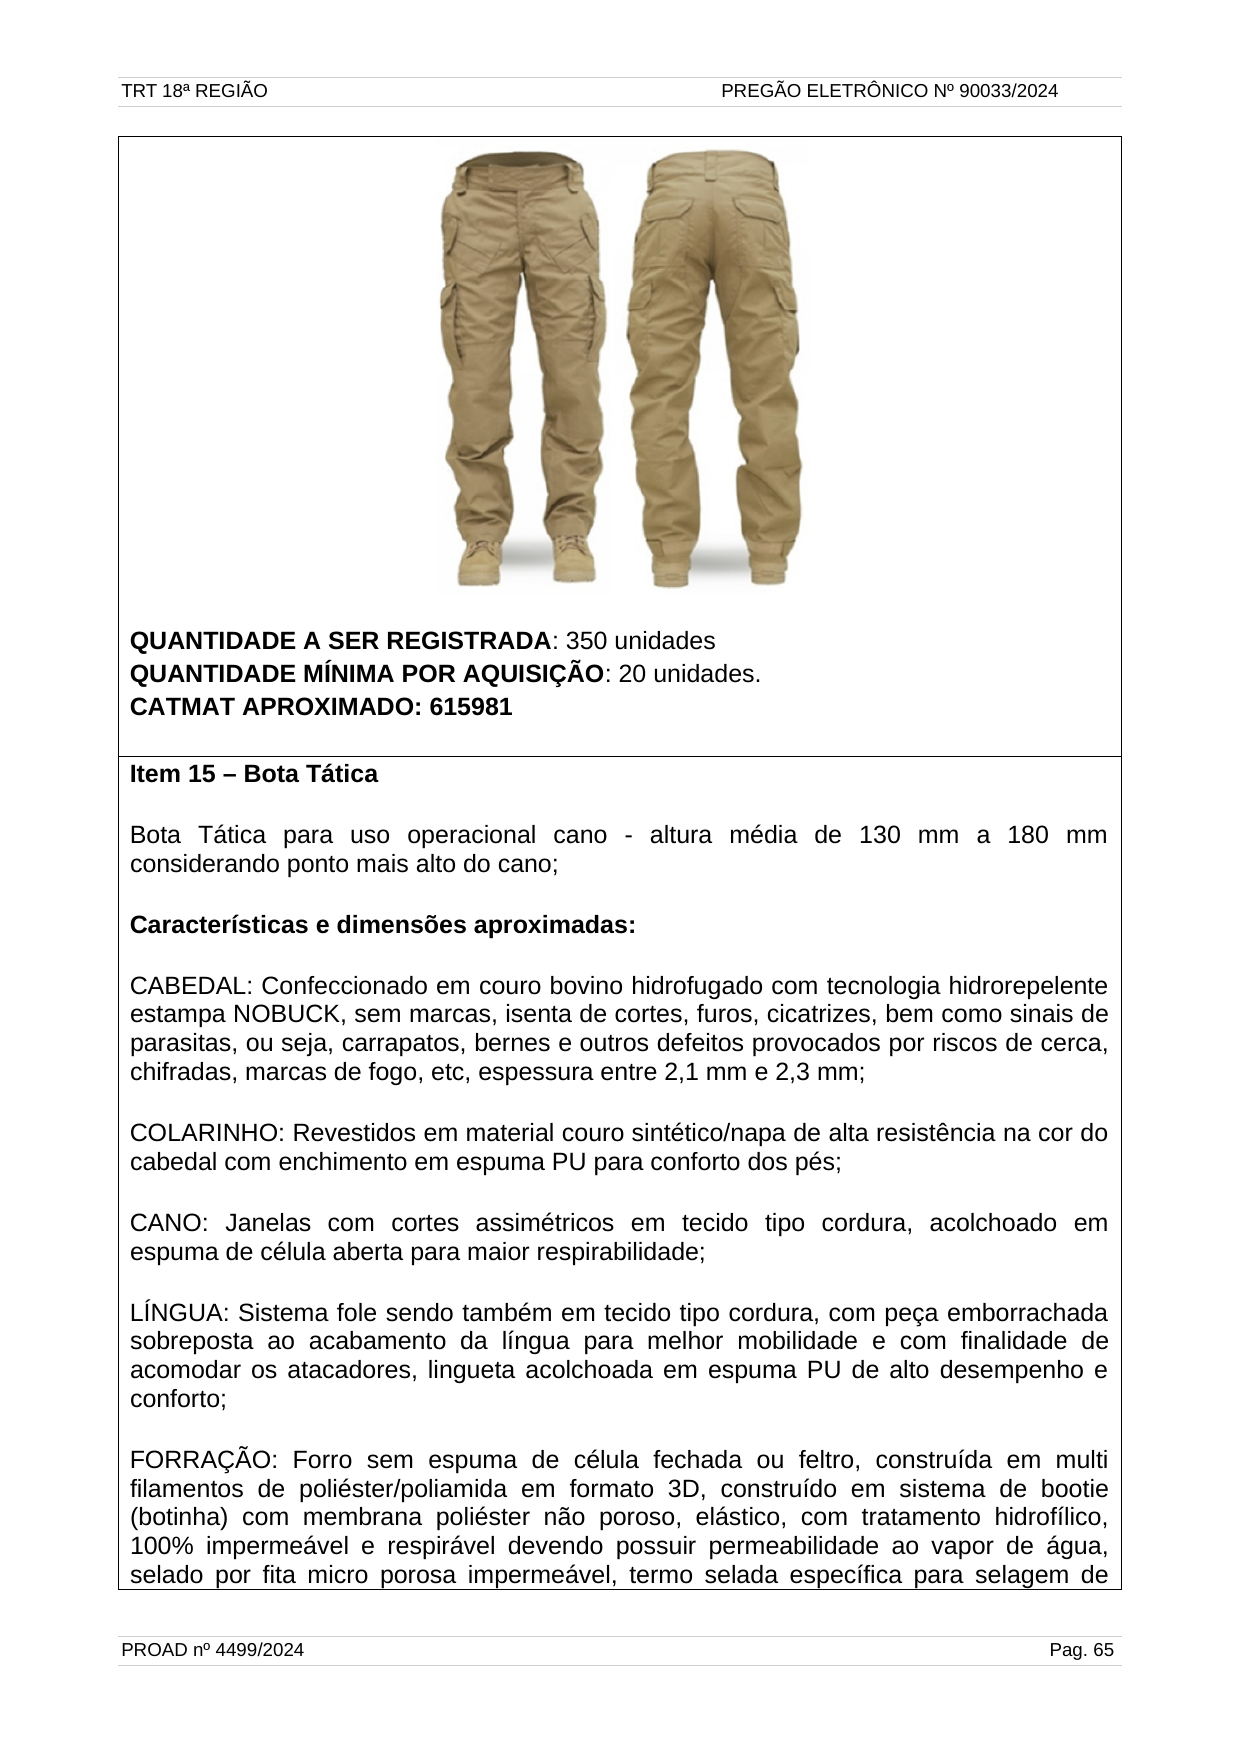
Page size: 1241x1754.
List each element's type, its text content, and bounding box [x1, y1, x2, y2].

table_cell Item 15 – Bota Tática Bota Tática para uso operacional cano - altura média de 130 mm a 180 mm considerando ponto mais alto do cano; Características e dimensões aproximadas: CABEDAL: Confeccionado em couro bovino hidrofugado com tecnologia hidrorepelente estampa NOBUCK, sem marcas, isenta de cortes, furos, cicatrizes, bem como sinais de parasitas, ou seja, carrapatos, bernes e outros defeitos provocados por riscos de cerca, chifradas, marcas de fogo, etc, espessura entre 2,1 mm e 2,3 mm; COLARINHO: Revestidos em material couro sintético/napa de alta resistência na cor do cabedal com enchimento em espuma PU para conforto dos pés; CANO: Janelas com cortes assimétricos em tecido tipo cordura, acolchoado em espuma de célula aberta para maior respirabilidade; LÍNGUA: Sistema fole sendo também em tecido tipo cordura, com peça emborrachada sobreposta ao acabamento da língua para melhor mobilidade e com finalidade de acomodar os atacadores, lingueta acolchoada em espuma PU de alto desempenho e conforto; FORRAÇÃO: Forro sem espuma de célula fechada ou feltro, construída em multi filamentos de poliéster/poliamida em formato 3D, construído em sistema de bootie (botinha) com membrana poliéster não poroso, elástico, com tratamento hidrofílico, 100% impermeável e respirável devendo possuir permeabilidade ao vapor de água, selado por fita micro porosa impermeável, termo selada específica para selagem de [119, 757, 1121, 1588]
picture [430, 138, 810, 594]
table_cell QUANTIDADE A SER REGISTRADA: 350 unidades QUANTIDADE MÍNIMA POR AQUISIÇÃO: 20 unidades. CATMAT APROXIMADO: 615981 [119, 137, 1121, 756]
